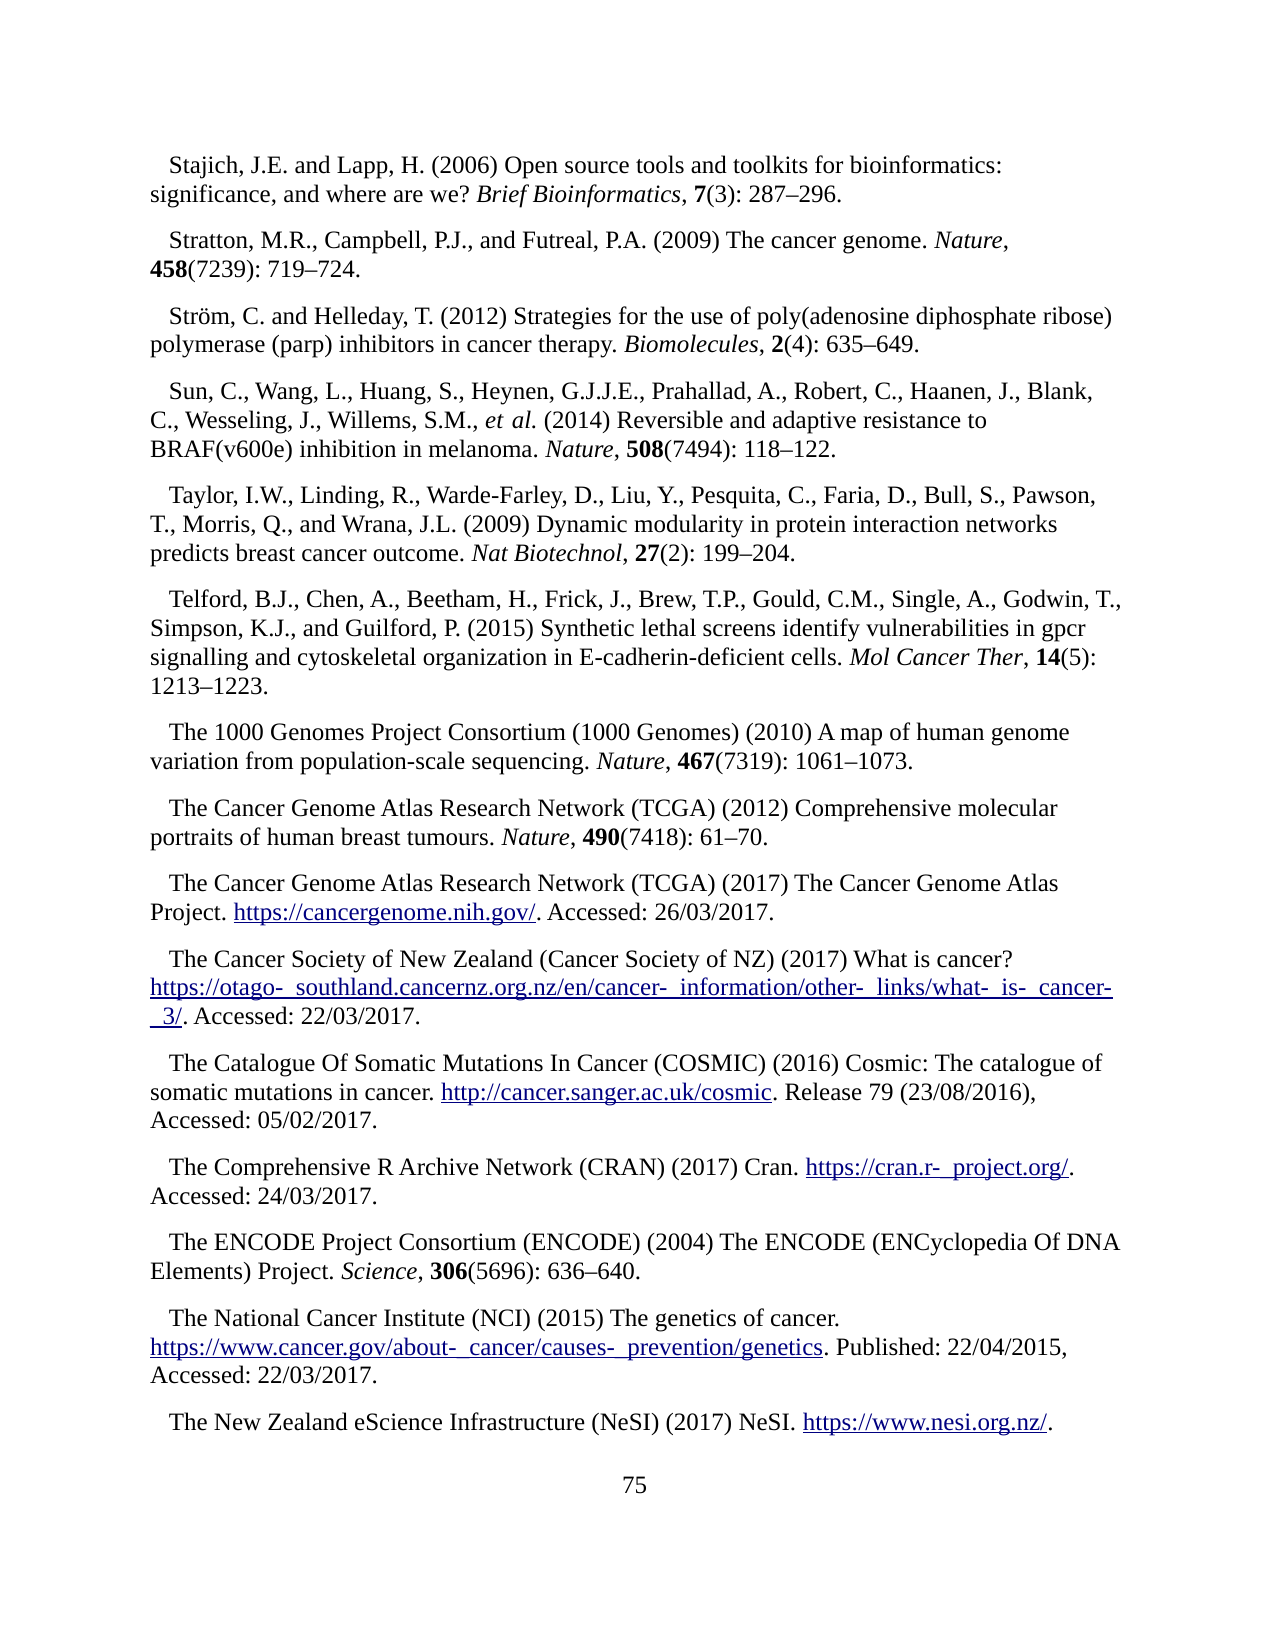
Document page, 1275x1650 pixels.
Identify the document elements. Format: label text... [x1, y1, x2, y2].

text Sun, C., Wang, L., Huang, S., Heynen, G.J.J.E., Prahallad, A., Robert, C., Haanen, J., Blank, C., Wesseling, J., Willems, S.M., et al. (2014) Reversible and adaptive resistance to BRAF(v600e) inhibition in melanoma. Nature, 508(7494): 118–122. [150, 376, 1125, 462]
text The National Cancer Institute (NCI) (2015) The genetics of cancer. https://www.cancer.gov/about-_cancer/causes-_prevention/genetics. Published: 22/04/2015, Accessed: 22/03/2017. [150, 1303, 1125, 1389]
text The Comprehensive R Archive Network (CRAN) (2017) Cran. https://cran.r-_project.org/. Accessed: 24/03/2017. [150, 1152, 1125, 1209]
text The New Zealand eScience Infrastructure (NeSI) (2017) NeSI. https://www.nesi.org.nz/. [150, 1407, 1125, 1436]
text The Cancer Genome Atlas Research Network (TCGA) (2012) Comprehensive molecular portraits of human breast tumours. Nature, 490(7418): 61–70. [150, 793, 1125, 850]
text Stratton, M.R., Campbell, P.J., and Futreal, P.A. (2009) The cancer genome. Nature, 458(7239): 719–724. [150, 225, 1125, 283]
text The ENCODE Project Consortium (ENCODE) (2004) The ENCODE (ENCyclopedia Of DNA Elements) Project. Science, 306(5696): 636–640. [150, 1227, 1125, 1285]
text The Catalogue Of Somatic Mutations In Cancer (COSMIC) (2016) Cosmic: The catalogue of somatic mutations in cancer. http://cancer.sanger.ac.uk/cosmic. Release 79 (23/08/2016), Accessed: 05/02/2017. [150, 1048, 1125, 1134]
text Ström, C. and Helleday, T. (2012) Strategies for the use of poly(adenosine diphosphate ribose) polymerase (parp) inhibitors in cancer therapy. Biomolecules, 2(4): 635–649. [150, 301, 1125, 358]
text Stajich, J.E. and Lapp, H. (2006) Open source tools and toolkits for bioinformatics: significance, and where are we? Brief Bioinformatics, 7(3): 287–296. [150, 150, 1125, 207]
text The Cancer Genome Atlas Research Network (TCGA) (2017) The Cancer Genome Atlas Project. https://cancergenome.nih.gov/. Accessed: 26/03/2017. [150, 868, 1125, 926]
text Taylor, I.W., Linding, R., Warde-Farley, D., Liu, Y., Pesquita, C., Faria, D., Bull, S., Pawson, T., Morris, Q., and Wrana, J.L. (2009) Dynamic modularity in protein interaction networks predicts breast cancer outcome. Nat Biotechnol, 27(2): 199–204. [150, 480, 1125, 567]
text Telford, B.J., Chen, A., Beetham, H., Frick, J., Brew, T.P., Gould, C.M., Single, A., Godwin, T., Simpson, K.J., and Guilford, P. (2015) Synthetic lethal screens identify vulnerabilities in gpcr signalling and cytoskeletal organization in E-cadherin-deficient cells. Mol Cancer Ther, 14(5): 1213–1223. [150, 584, 1125, 699]
text The 1000 Genomes Project Consortium (1000 Genomes) (2010) A map of human genome variation from population-scale sequencing. Nature, 467(7319): 1061–1073. [150, 717, 1125, 775]
text The Cancer Society of New Zealand (Cancer Society of NZ) (2017) What is cancer? https://otago-_southland.cancernz.org.nz/en/cancer-_information/other-_links/what-_is-_cancer-_3/. Accessed: 22/03/2017. [150, 944, 1125, 1030]
